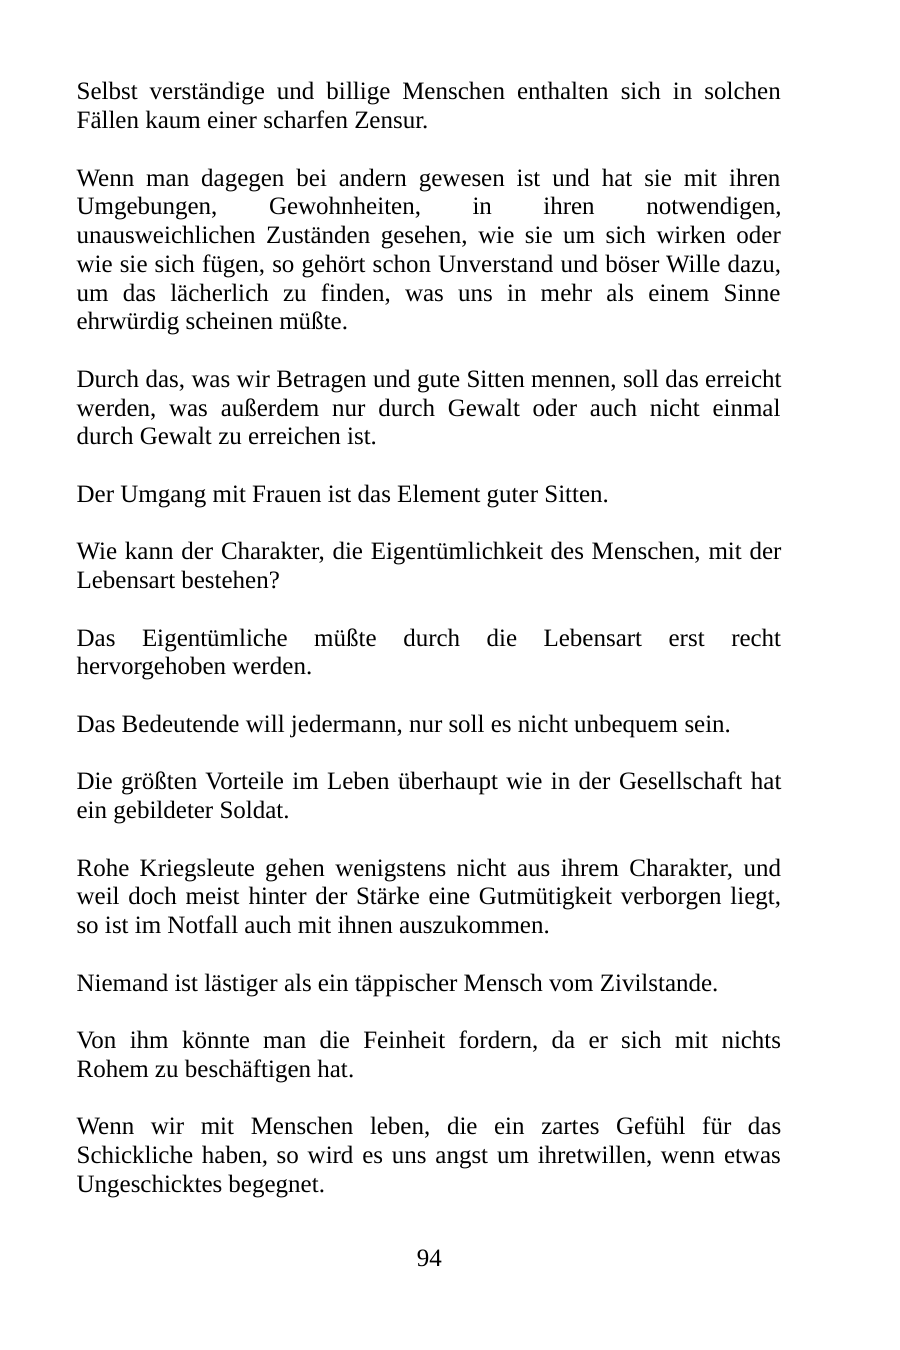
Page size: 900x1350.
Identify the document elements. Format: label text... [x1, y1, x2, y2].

text Wenn man dagegen bei andern gewesen ist und hat sie mit ihren Umgebungen, Gewohnheiten, in ihren notwendigen, unausweichlichen Zuständen gesehen, wie sie um sich wirken oder wie sie sich fügen, so gehört schon Unverstand und böser Wille dazu, um das lächerlich zu finden, was uns in mehr als einem Sinne ehrwürdig scheinen müßte. [76, 163, 782, 335]
text Wie kann der Charakter, die Eigentümlichkeit des Menschen, mit der Lebensart bestehen? [76, 536, 782, 594]
text Niemand ist lästiger als ein täppischer Mensch vom Zivilstande. [76, 968, 782, 996]
text Durch das, was wir Betragen und gute Sitten mennen, soll das erreicht werden, was außerdem nur durch Gewalt oder auch nicht einmal durch Gewalt zu erreichen ist. [76, 364, 782, 450]
text Rohe Kriegsleute gehen wenigstens nicht aus ihrem Charakter, und weil doch meist hinter der Stärke eine Gutmütigkeit verborgen liegt, so ist im Notfall auch mit ihnen auszukommen. [76, 853, 782, 939]
text Selbst verständige und billige Menschen enthalten sich in solchen Fällen kaum einer scharfen Zensur. [76, 76, 782, 134]
text Wenn wir mit Menschen leben, die ein zartes Gefühl für das Schickliche haben, so wird es uns angst um ihretwillen, wenn etwas Ungeschicktes begegnet. [76, 1111, 782, 1198]
text Von ihm könnte man die Feinheit fordern, da er sich mit nichts Rohem zu beschäftigen hat. [76, 1025, 782, 1083]
text Der Umgang mit Frauen ist das Element guter Sitten. [76, 479, 782, 508]
text Das Bedeutende will jedermann, nur soll es nicht unbequem sein. [76, 709, 782, 738]
text Das Eigentümliche müßte durch die Lebensart erst recht hervorgehoben werden. [76, 623, 782, 680]
text Die größten Vorteile im Leben überhaupt wie in der Gesellschaft hat ein gebildeter Soldat. [76, 766, 782, 824]
